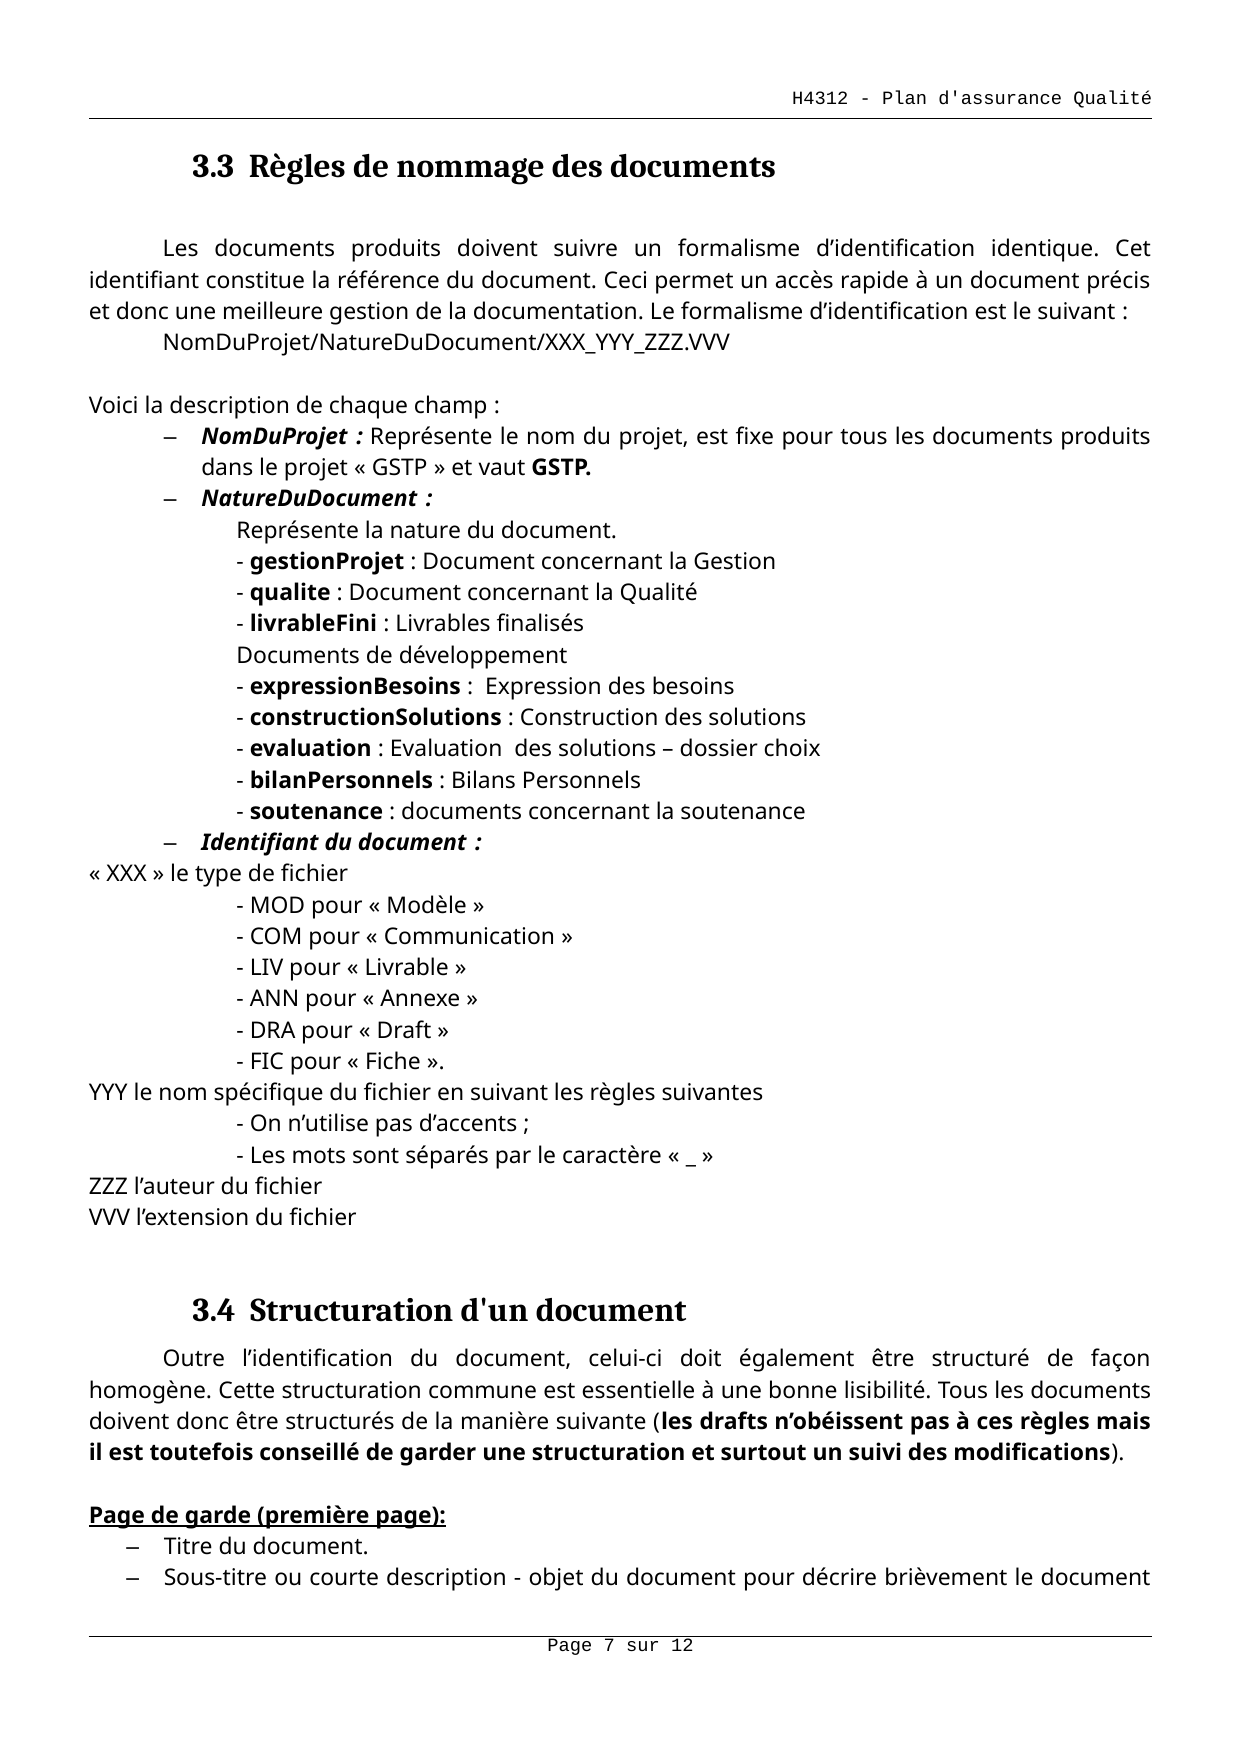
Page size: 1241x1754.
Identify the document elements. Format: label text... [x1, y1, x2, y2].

text VVV l’extension du fichier [88, 1201, 1152, 1232]
list Sous-titre ou courte description - objet du document pour décrire brièvement le document [126, 1561, 1152, 1592]
list Titre du document. [126, 1530, 1152, 1561]
text Outre l’identification du document, celui-ci doit également être structuré de façon homogène. Cette structuration commune est essentielle à une bonne lisibilité. Tous les documents doivent donc être structurés de la manière suivante (les drafts n’obéissent pas à ces règles mais il est toutefois conseillé de garder une structuration et surtout un suivi des modifications). [88, 1342, 1152, 1467]
text - FIC pour « Fiche ». [88, 1045, 1152, 1076]
subtitle Règles de nommage des documents [133, 147, 1152, 186]
text NomDuProjet/NatureDuDocument/XXX_YYY_ZZZ.VVV [88, 326, 1152, 357]
text - expressionBesoins : Expression des besoins [88, 670, 1152, 701]
text - COM pour « Communication » [88, 920, 1152, 951]
text - ANN pour « Annexe » [88, 982, 1152, 1014]
list NomDuProjet : Représente le nom du projet, est fixe pour tous les documents produits dans le projet « GSTP » et vaut GSTP. [163, 420, 1152, 482]
text - qualite : Document concernant la Qualité [88, 576, 1152, 607]
text - bilanPersonnels : Bilans Personnels [88, 764, 1152, 795]
text - soutenance : documents concernant la soutenance [88, 795, 1152, 826]
text Voici la description de chaque champ : [88, 389, 1152, 420]
list Identifiant du document : [163, 826, 1152, 857]
text Représente la nature du document. [88, 514, 1152, 545]
text - Les mots sont séparés par le caractère « _ » [88, 1139, 1152, 1170]
text - LIV pour « Livrable » [88, 951, 1152, 982]
subtitle Structuration d'un document [133, 1291, 1152, 1330]
text - DRA pour « Draft » [88, 1014, 1152, 1045]
text - gestionProjet : Document concernant la Gestion [88, 545, 1152, 576]
text Documents de développement [88, 639, 1152, 670]
text ZZZ l’auteur du fichier [88, 1170, 1152, 1201]
text « XXX » le type de fichier [88, 857, 1152, 889]
text - livrableFini : Livrables finalisés [88, 607, 1152, 639]
text - On n’utilise pas d’accents ; [88, 1107, 1152, 1139]
text YYY le nom spécifique du fichier en suivant les règles suivantes [88, 1076, 1152, 1107]
list NatureDuDocument : [163, 482, 1152, 514]
text - MOD pour « Modèle » [88, 889, 1152, 920]
text - constructionSolutions : Construction des solutions [88, 701, 1152, 732]
text Les documents produits doivent suivre un formalisme d’identification identique. Cet identifiant constitue la référence du document. Ceci permet un accès rapide à un document précis et donc une meilleure gestion de la documentation. Le formalisme d’identification est le suivant : [88, 232, 1152, 326]
text Page de garde (première page): [88, 1498, 1152, 1530]
text - evaluation : Evaluation des solutions – dossier choix [88, 732, 1152, 764]
